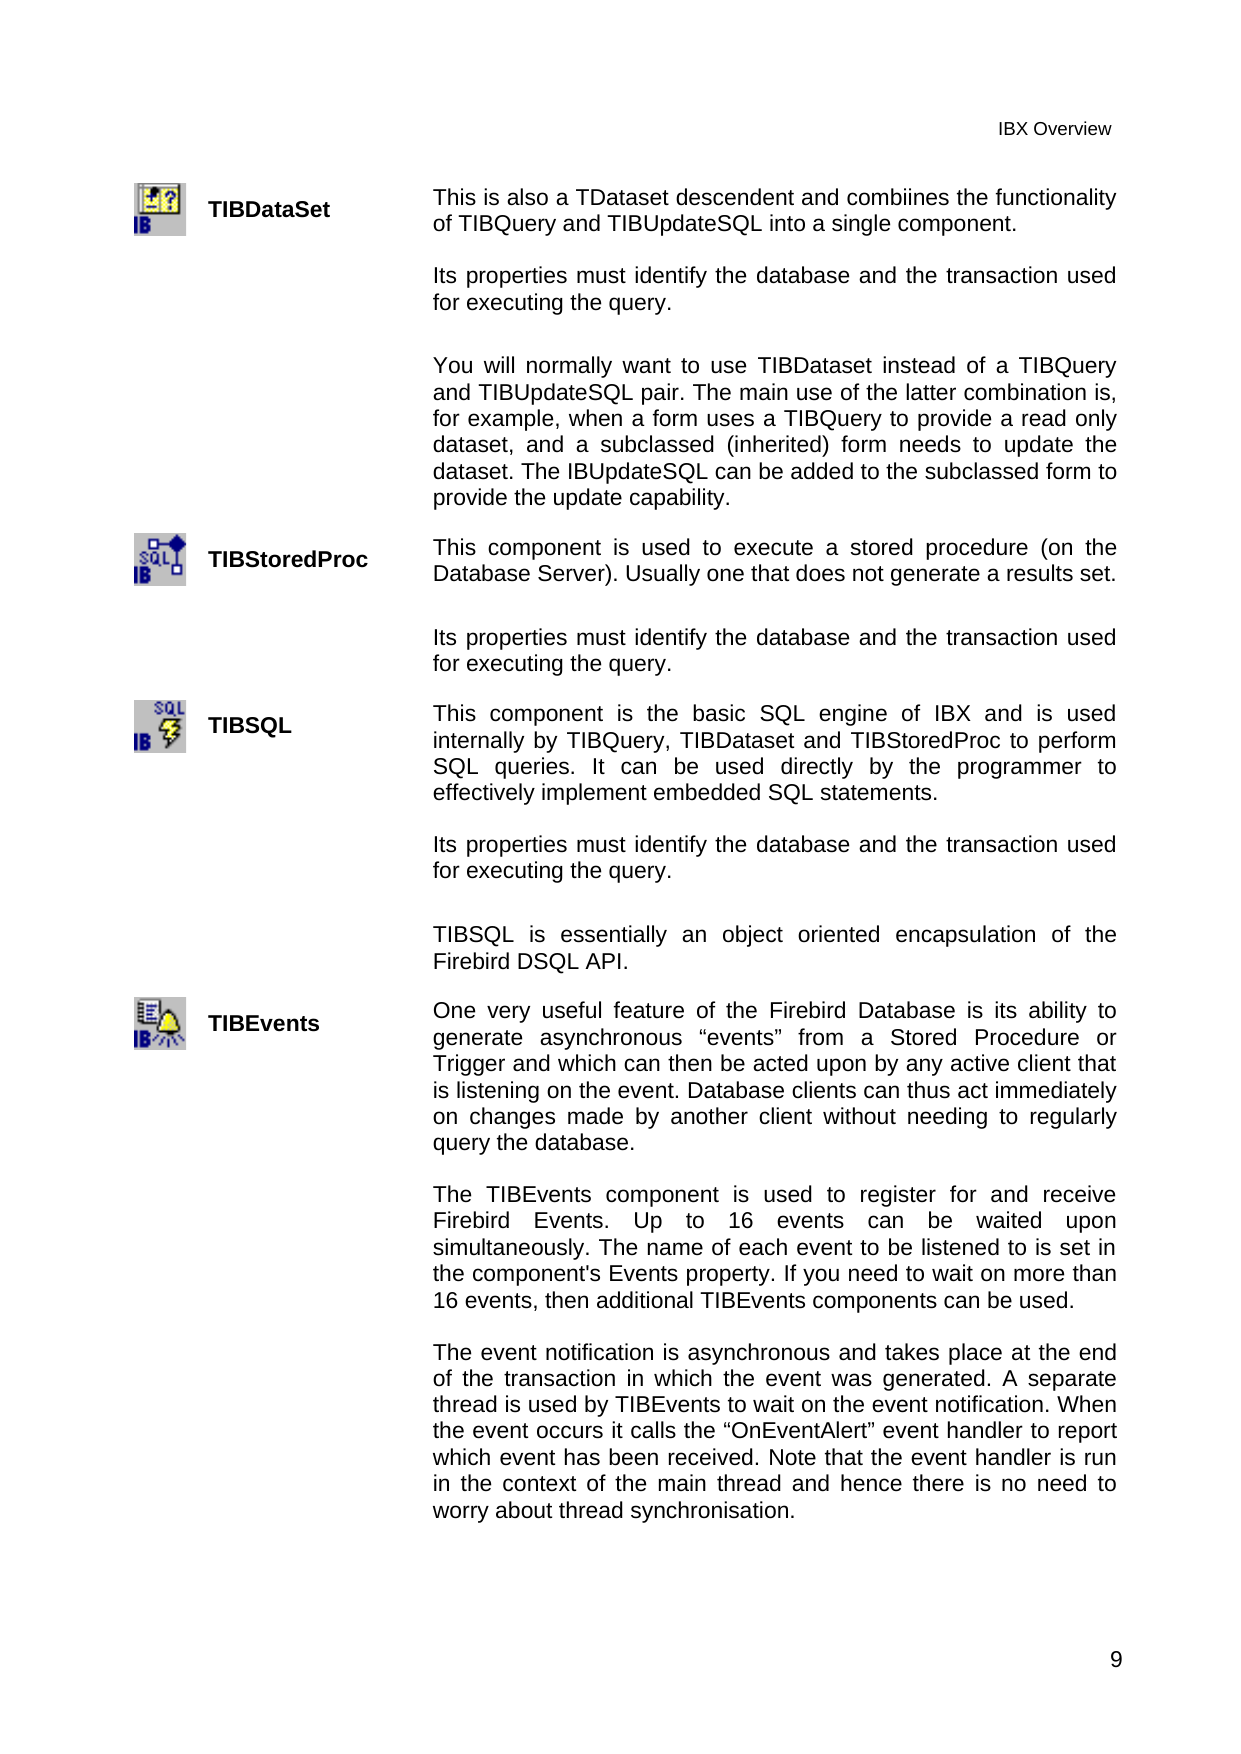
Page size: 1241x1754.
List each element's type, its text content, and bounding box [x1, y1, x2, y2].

picture [134, 183, 187, 236]
picture [134, 533, 187, 586]
table_cell TIBSQL [202, 695, 427, 992]
picture [134, 700, 187, 753]
table_cell TIBStoredProc [202, 528, 427, 694]
table_cell TIBEvents [202, 992, 427, 1554]
table_cell This is also a TDataset descendent and combiines the functionality of TIBQuery and TIBUpdateSQL into a single component. Its properties must identify the database and the transaction used for executing the query. You will normally want to use TIBDataset instead of a TIBQuery and TIBUpdateSQL pair. The main use of the latter combination is, for example, when a form uses a TIBQuery to provide a read only dataset, and a subclassed (inherited) form needs to update the dataset. The IBUpdateSQL can be added to the subclassed form to provide the update capability. [427, 178, 1123, 528]
table_cell [118, 992, 202, 997]
table_cell [187, 998, 202, 1049]
picture [134, 997, 187, 1050]
table_cell [118, 178, 202, 528]
table_cell This component is the basic SQL engine of IBX and is used internally by TIBQuery, TIBDataset and TIBStoredProc to perform SQL queries. It can be used directly by the programmer to effectively implement embedded SQL statements. Its properties must identify the database and the transaction used for executing the query. TIBSQL is essentially an object oriented encapsulation of the Firebird DSQL API. [427, 695, 1123, 992]
table_cell One very useful feature of the Firebird Database is its ability to generate asynchronous “events” from a Stored Procedure or Trigger and which can then be acted upon by any active client that is listening on the event. Database clients can thus act immediately on changes made by another client without needing to regularly query the database. The TIBEvents component is used to register for and receive Firebird Events. Up to 16 events can be waited upon simultaneously. The name of each event to be listened to is set in the component's Events property. If you need to wait on more than 16 events, then additional TIBEvents components can be used. The event notification is asynchronous and takes place at the end of the transaction in which the event was generated. A separate thread is used by TIBEvents to wait on the event notification. When the event occurs it calls the “OnEventAlert” event handler to report which event has been received. Note that the event handler is run in the context of the main thread and hence there is no need to worry about thread synchronisation. [427, 992, 1123, 1554]
table_cell [118, 998, 134, 1049]
table_cell [118, 1050, 202, 1554]
table_cell TIBDataSet [202, 178, 427, 528]
table_cell This component is used to execute a stored procedure (on the Database Server). Usually one that does not generate a results set. Its properties must identify the database and the transaction used for executing the query. [427, 528, 1123, 694]
table_cell [118, 528, 202, 694]
table_cell [118, 695, 202, 992]
